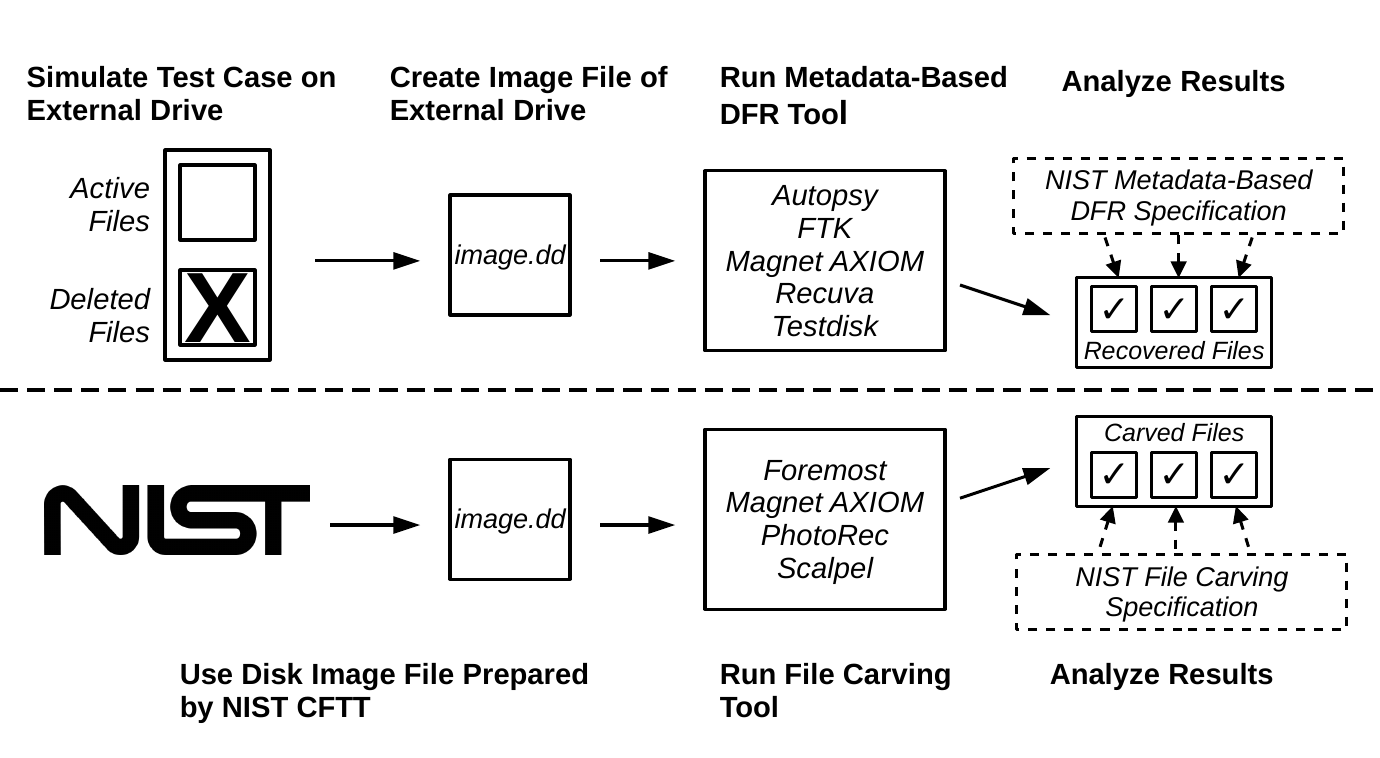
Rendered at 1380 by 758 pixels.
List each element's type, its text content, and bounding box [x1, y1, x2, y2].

text_box Create Image File of External Drive [375, 54, 736, 195]
text_box Carved Files [1076, 416, 1272, 507]
text_box Recovered Files [1076, 277, 1272, 368]
text_box Simulate Test Case on External Drive [11, 54, 375, 195]
text_box [165, 195, 271, 361]
text_box Analyze Results [1035, 650, 1380, 711]
text_box image.dd [450, 195, 571, 316]
text_box ✓ [1151, 286, 1197, 332]
text_box Active Files [23, 195, 166, 250]
text_box X [180, 270, 256, 346]
picture [44, 485, 310, 556]
text_box ✓ [1091, 286, 1137, 332]
text_box Use Disk Image File Prepared by NIST CFTT [165, 651, 631, 758]
text_box Autopsy FTK Magnet AXIOM Recuva Testdisk [705, 170, 946, 351]
text_box Run File Carving Tool [705, 651, 976, 758]
text_box Foremost Magnet AXIOM PhotoRec Scalpel [705, 429, 946, 610]
text_box ✓ [1091, 452, 1137, 498]
text_box Deleted Files [23, 275, 166, 361]
text_box NIST File Carving Specification [1016, 554, 1347, 630]
text_box Run Metadata-Based DFR Tool [705, 54, 1036, 165]
text_box ✓ [1151, 452, 1197, 498]
text_box ✓ [1211, 452, 1257, 498]
text_box Analyze Results [1046, 57, 1380, 118]
text_box ✓ [1211, 286, 1257, 332]
text_box NIST Metadata-Based DFR Specification [1013, 158, 1344, 234]
text_box image.dd [450, 459, 571, 580]
